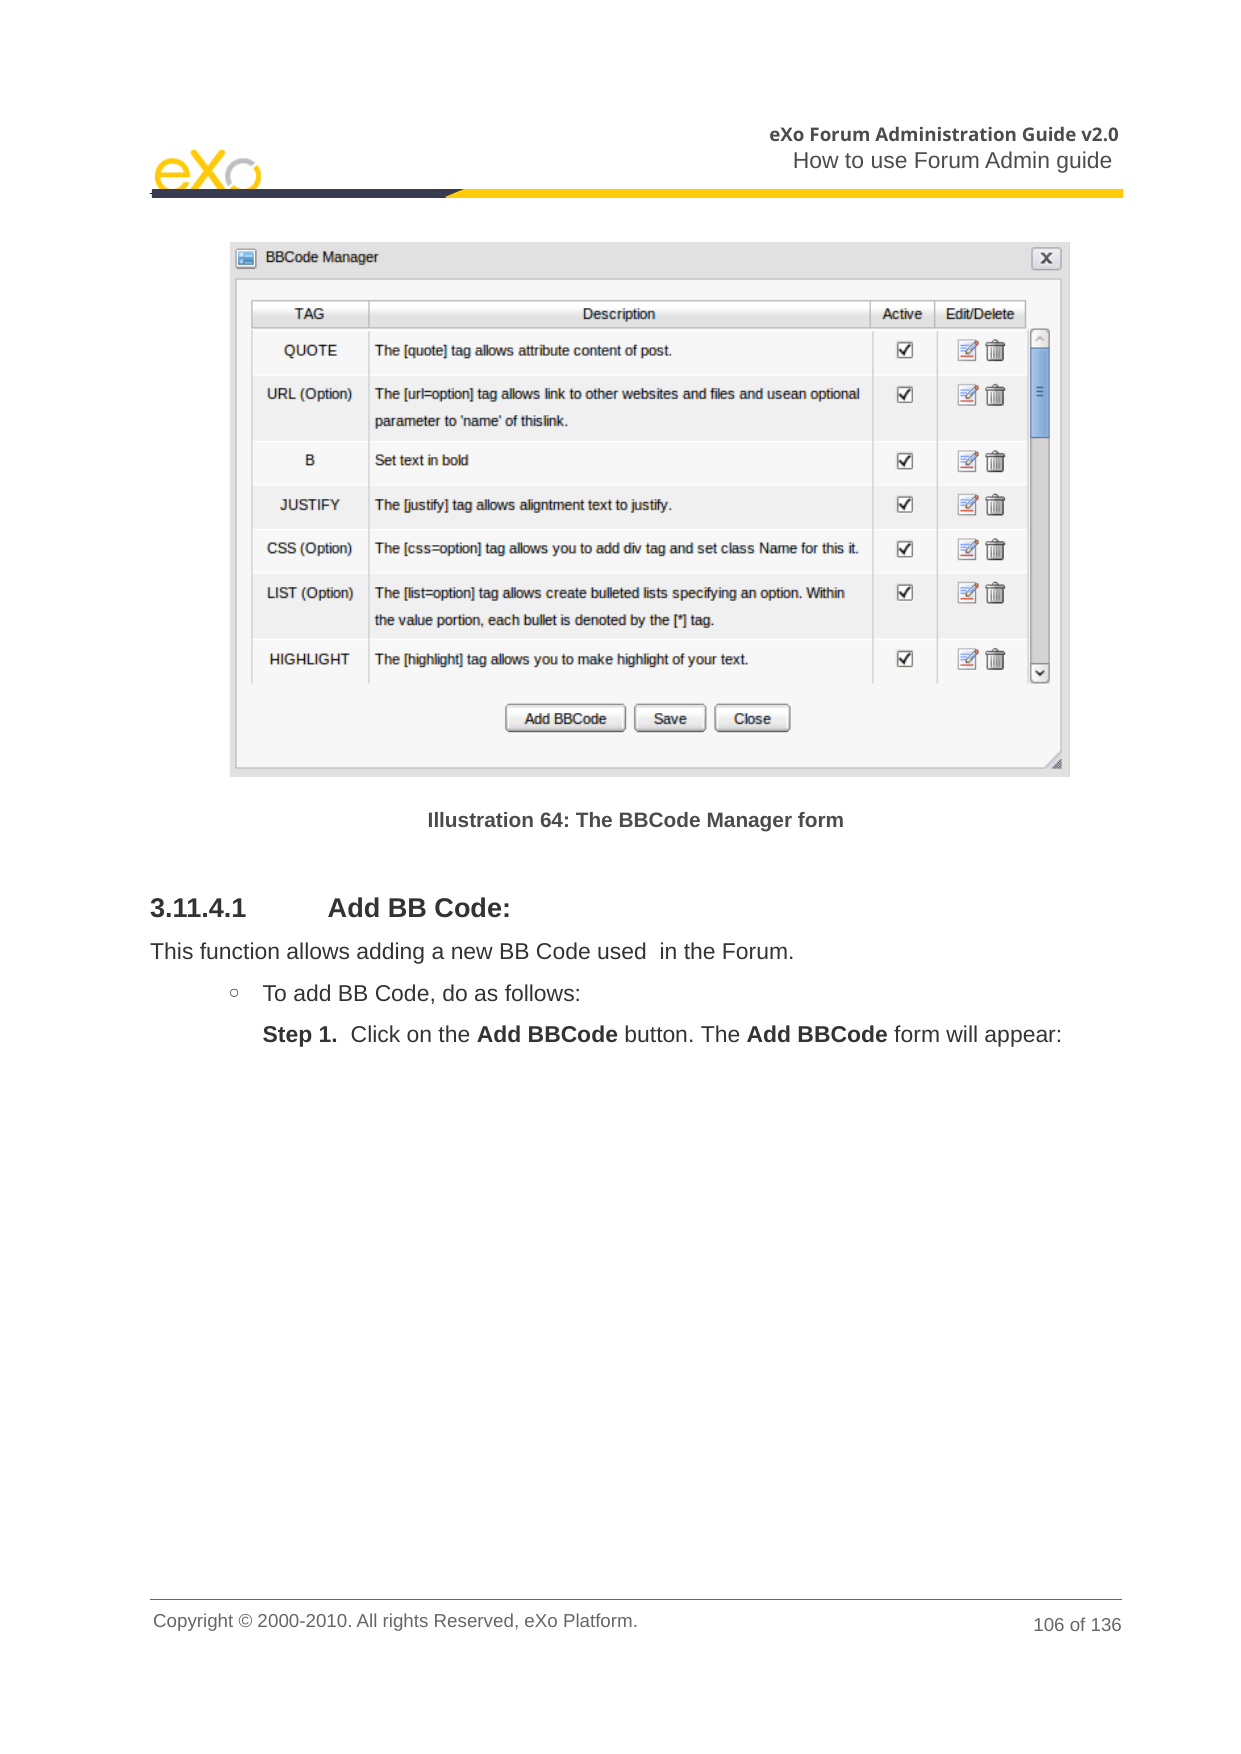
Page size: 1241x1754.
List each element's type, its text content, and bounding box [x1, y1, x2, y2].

subtitle Add BB Code: [150, 892, 1122, 923]
picture [229, 242, 1070, 777]
text Illustration 64: The BBCode Manager form [164, 777, 1108, 832]
text This function allows adding a new BB Code used in the Forum. [150, 938, 1122, 965]
list To add BB Code, do as follows: [225, 980, 1122, 1006]
list Step 1. Click on the Add BBCode button. The Add BBCode form will appear: [225, 1021, 1122, 1047]
picture [151, 149, 1124, 198]
